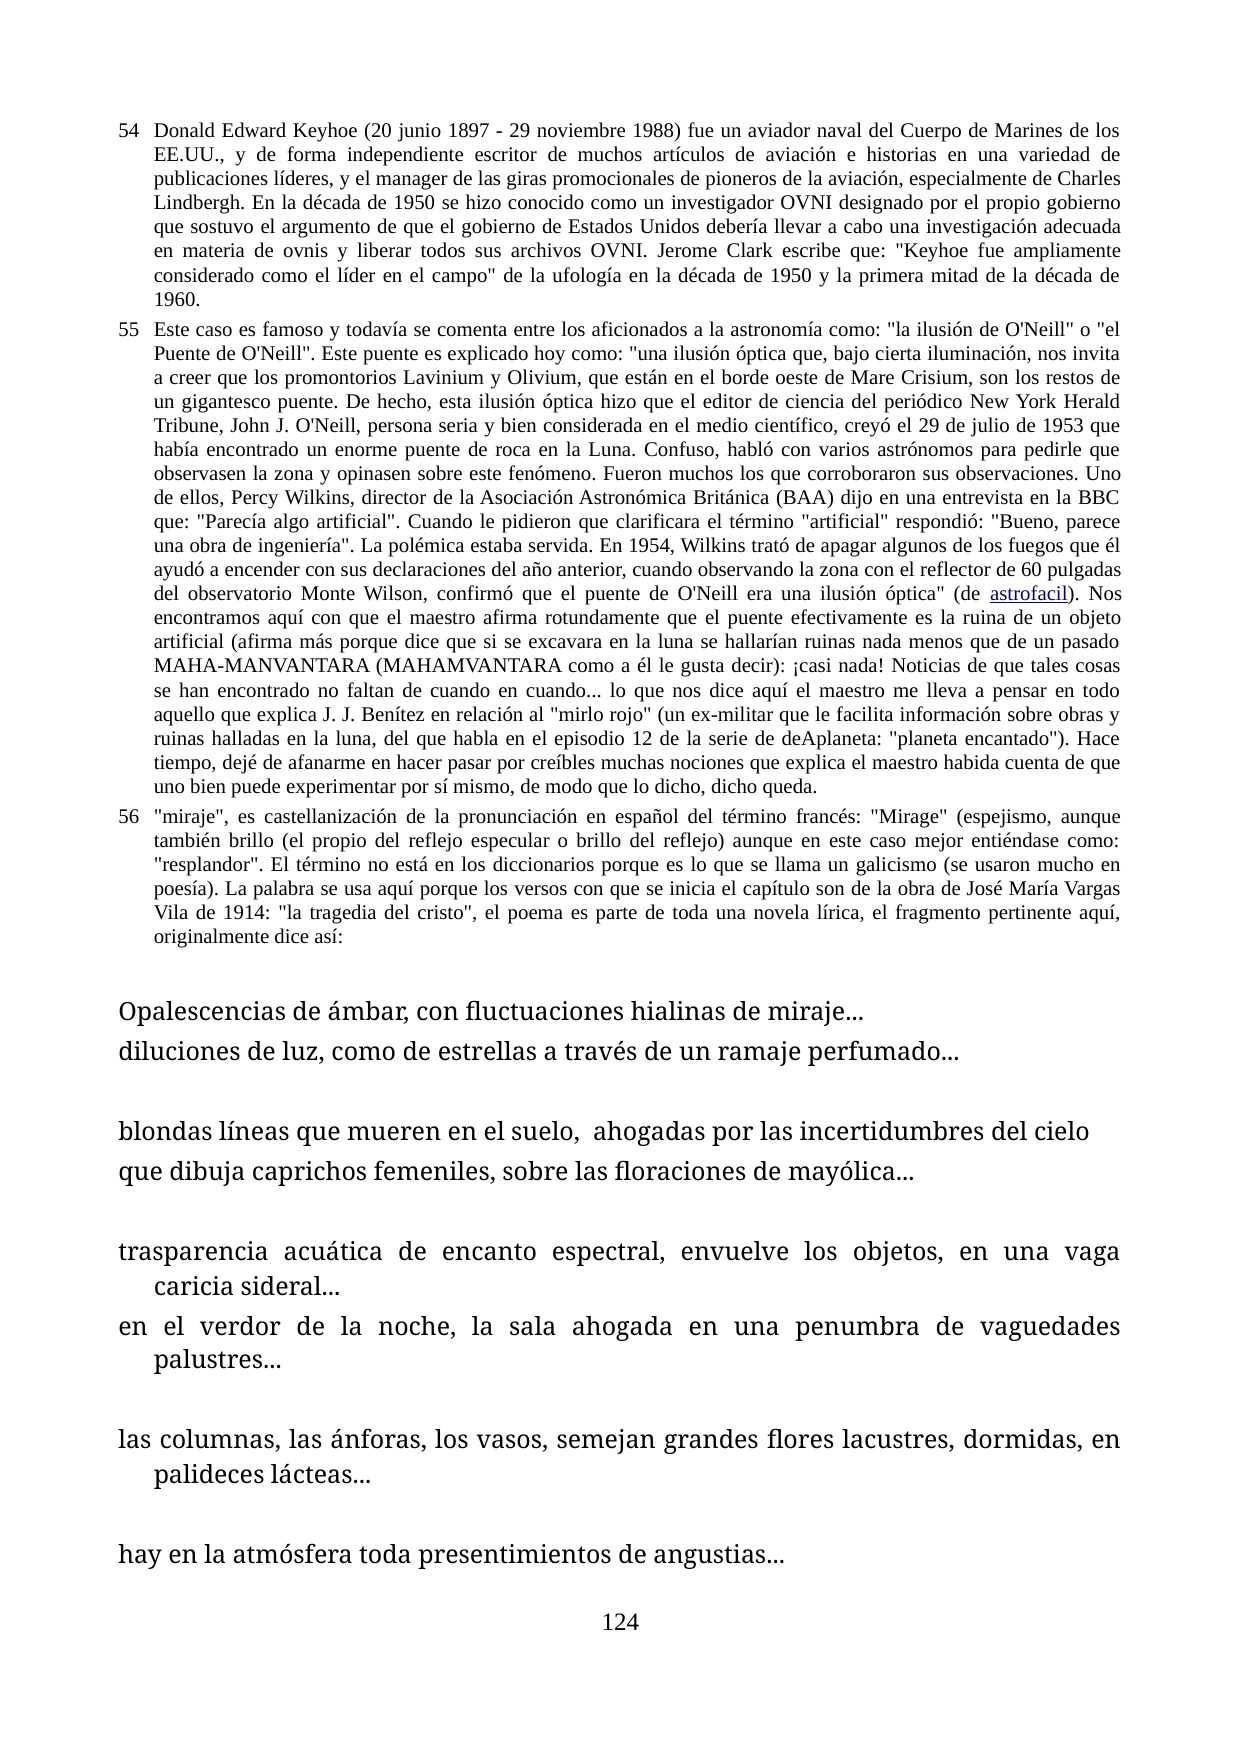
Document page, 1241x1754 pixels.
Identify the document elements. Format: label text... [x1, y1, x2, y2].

text Donald Edward Keyhoe (20 junio 1897 - 29 noviembre 1988) fue un aviador naval del Cuerpo de Marines de los EE.UU., y de forma independiente escritor de muchos artículos de aviación e historias en una variedad de publicaciones líderes, y el manager de las giras promocionales de pioneros de la aviación, especialmente de Charles Lindbergh. En la década de 1950 se hizo conocido como un investigador OVNI designado por el propio gobierno que sostuvo el argumento de que el gobierno de Estados Unidos debería llevar a cabo una investigación adecuada en materia de ovnis y liberar todos sus archivos OVNI. Jerome Clark escribe que: "Keyhoe fue ampliamente considerado como el líder en el campo" de la ufología en la década de 1950 y la primera mitad de la década de 1960. [118, 118, 1122, 311]
text diluciones de luz, como de estrellas a través de un ramaje perfumado... [118, 1034, 1122, 1068]
text Opalescencias de ámbar, con fluctuaciones hialinas de miraje... [118, 994, 1122, 1028]
text en el verdor de la noche, la sala ahogada en una penumbra de vaguedades palustres... [118, 1308, 1122, 1376]
text trasparencia acuática de encanto espectral, envuelve los objetos, en una vaga caricia sideral... [118, 1234, 1122, 1302]
text blondas líneas que mueren en el suelo, ahogadas por las incertidumbres del cielo [118, 1114, 1122, 1148]
text hay en la atmósfera toda presentimientos de angustias... [118, 1536, 1122, 1570]
text "miraje", es castellanización de la pronunciación en español del término francés: "Mirage" (espejismo, aunque también brillo (el propio del reflejo especular o brillo del reflejo) aunque en este caso mejor entiéndase como: "resplandor". El término no está en los diccionarios porque es lo que se llama un galicismo (se usaron mucho en poesía). La palabra se usa aquí porque los versos con que se inicia el capítulo son de la obra de José María Vargas Vila de 1914: "la tragedia del cristo", el poema es parte de toda una novela lírica, el fragmento pertinente aquí, originalmente dice así: [118, 804, 1122, 948]
text Este caso es famoso y todavía se comenta entre los aficionados a la astronomía como: "la ilusión de O'Neill" o "el Puente de O'Neill". Este puente es explicado hoy como: "una ilusión óptica que, bajo cierta iluminación, nos invita a creer que los promontorios Lavinium y Olivium, que están en el borde oeste de Mare Crisium, son los restos de un gigantesco puente. De hecho, esta ilusión óptica hizo que el editor de ciencia del periódico New York Herald Tribune, John J. O'Neill, persona seria y bien considerada en el medio científico, creyó el 29 de julio de 1953 que había encontrado un enorme puente de roca en la Luna. Confuso, habló con varios astrónomos para pedirle que observasen la zona y opinasen sobre este fenómeno. Fueron muchos los que corroboraron sus observaciones. Uno de ellos, Percy Wilkins, director de la Asociación Astronómica Británica (BAA) dijo en una entrevista en la BBC que: "Parecía algo artificial". Cuando le pidieron que clarificara el término "artificial" respondió: "Bueno, parece una obra de ingeniería". La polémica estaba servida. En 1954, Wilkins trató de apagar algunos de los fuegos que él ayudó a encender con sus declaraciones del año anterior, cuando observando la zona con el reflector de 60 pulgadas del observatorio Monte Wilson, confirmó que el puente de O'Neill era una ilusión óptica" (de astrofacil). Nos encontramos aquí con que el maestro afirma rotundamente que el puente efectivamente es la ruina de un objeto artificial (afirma más porque dice que si se excavara en la luna se hallarían ruinas nada menos que de un pasado MAHA-MANVANTARA (MAHAMVANTARA como a él le gusta decir): ¡casi nada! Noticias de que tales cosas se han encontrado no faltan de cuando en cuando... lo que nos dice aquí el maestro me lleva a pensar en todo aquello que explica J. J. Benítez en relación al "mirlo rojo" (un ex-militar que le facilita información sobre obras y ruinas halladas en la luna, del que habla en el episodio 12 de la serie de deAplaneta: "planeta encantado"). Hace tiempo, dejé de afanarme en hacer pasar por creíbles muchas nociones que explica el maestro habida cuenta de que uno bien puede experimentar por sí mismo, de modo que lo dicho, dicho queda. [118, 317, 1122, 798]
text que dibuja caprichos femeniles, sobre las floraciones de mayólica... [118, 1154, 1122, 1188]
text las columnas, las ánforas, los vasos, semejan grandes flores lacustres, dormidas, en palideces lácteas... [118, 1422, 1122, 1490]
